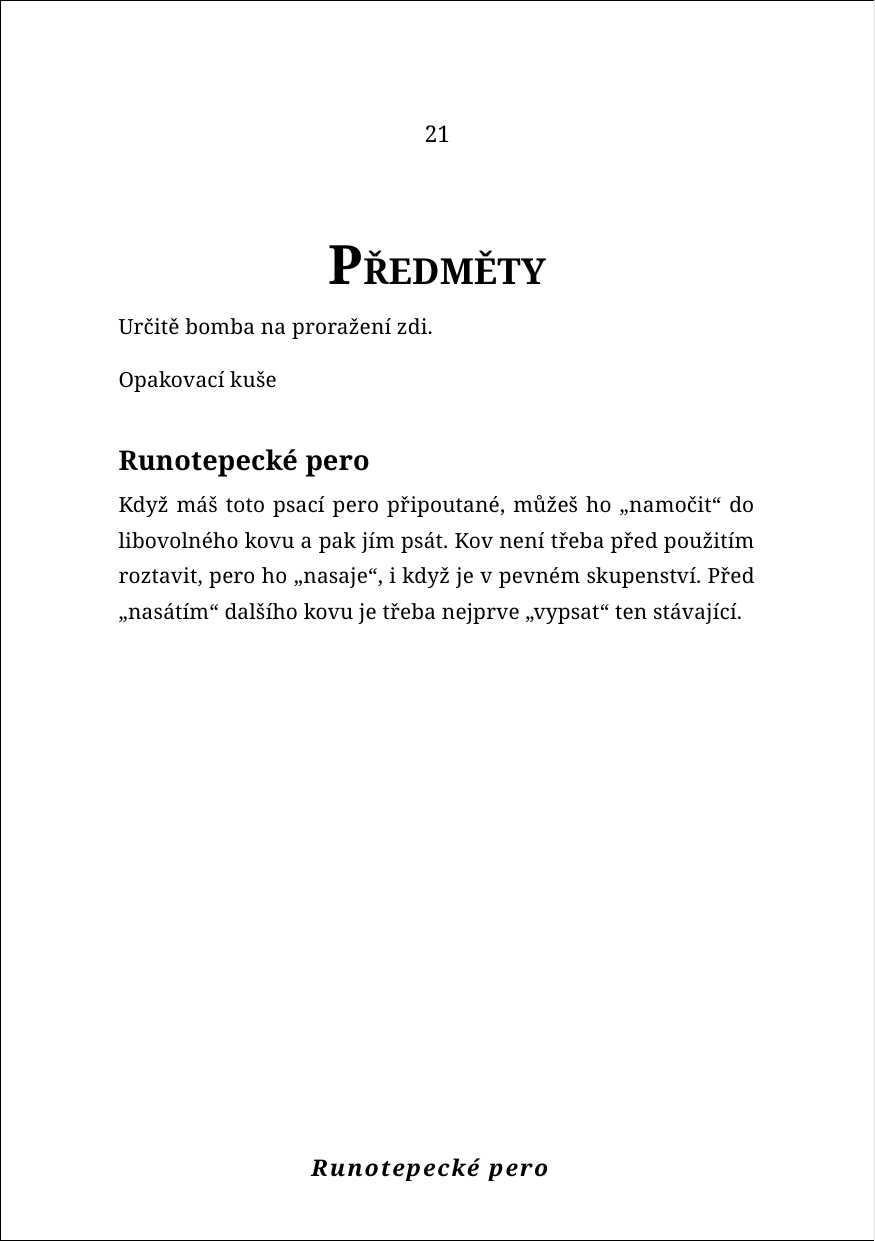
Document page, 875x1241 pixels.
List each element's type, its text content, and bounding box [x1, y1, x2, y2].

subtitle Předměty [118, 226, 756, 300]
subtitle Runotepecké pero [118, 442, 756, 479]
text Když máš toto psací pero připoutané, můžeš ho „namočit“ do libovolného kovu a pak jím psát. Kov není třeba před použitím roztavit, pero ho „nasaje“, i když je v pevném skupenství. Před „nasátím“ dalšího kovu je třeba nejprve „vypsat“ ten stávající. [118, 491, 756, 626]
text Opakovací kuše [118, 365, 756, 393]
text Určitě bomba na proražení zdi. [118, 312, 756, 340]
